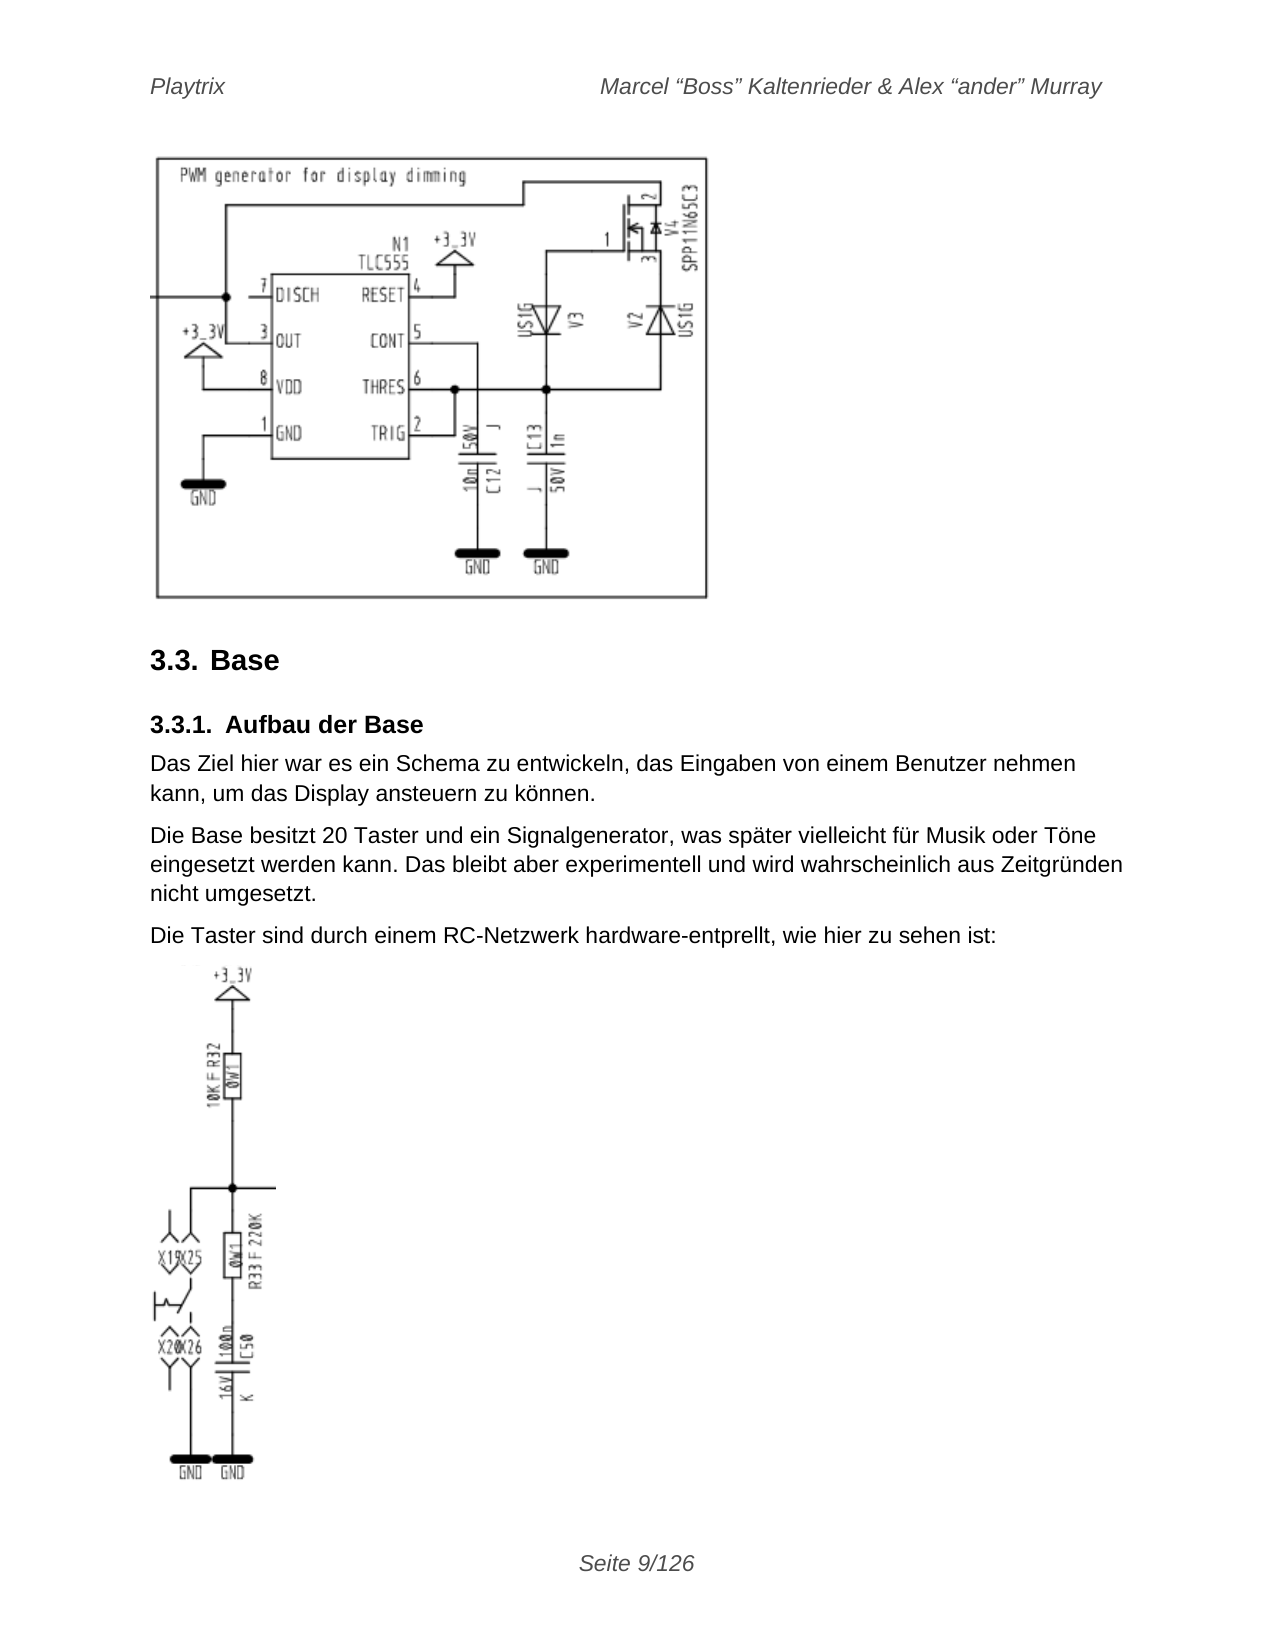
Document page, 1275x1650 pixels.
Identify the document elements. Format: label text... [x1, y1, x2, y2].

text Die Base besitzt 20 Taster und ein Signalgenerator, was später vielleicht für Musik oder Töne eingesetzt werden kann. Das bleibt aber experimentell und wird wahrscheinlich aus Zeitgründen nicht umgesetzt. [150, 822, 1125, 907]
text Die Taster sind durch einem RC-Netzwerk hardware-entprellt, wie hier zu sehen ist: [150, 923, 1125, 949]
text Das Ziel hier war es ein Schema zu entwickeln, das Eingaben von einem Benutzer nehmen kann, um das Display ansteuern zu können. [150, 751, 1125, 806]
subtitle Base [150, 644, 1125, 677]
subtitle Aufbau der Base [150, 711, 1125, 739]
